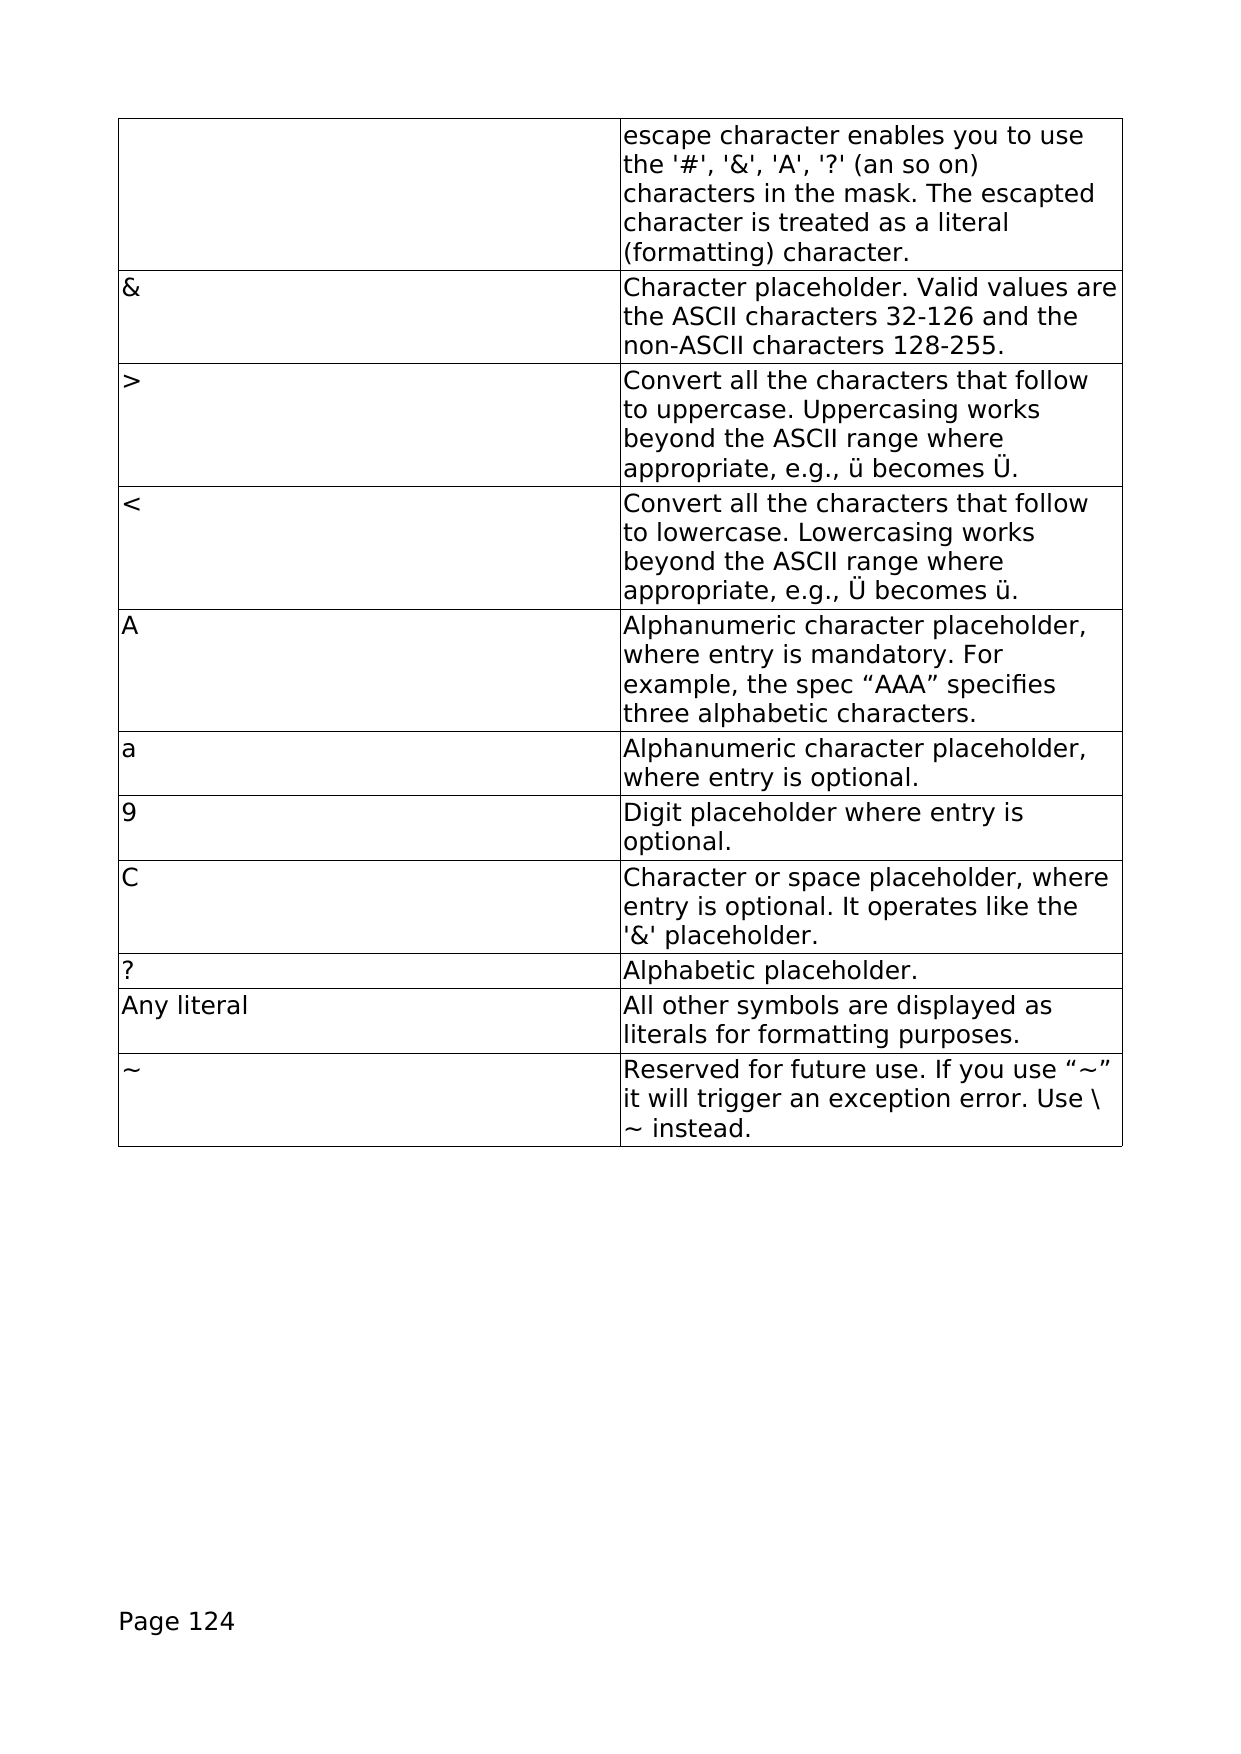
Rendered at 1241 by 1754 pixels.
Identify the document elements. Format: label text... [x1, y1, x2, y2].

table_cell 9 [119, 796, 620, 860]
table_cell a [119, 732, 620, 795]
table_cell Convert all the characters that follow to lowercase. Lowercasing works beyond the ASCII range where appropriate, e.g., Ü becomes ü. [621, 487, 1122, 608]
table_cell A [119, 610, 620, 731]
table_cell Character placeholder. Valid values are the ASCII characters 32-126 and the non-ASCII characters 128-255. [621, 271, 1122, 363]
table_cell Alphabetic placeholder. [621, 954, 1122, 988]
table_cell ~ [119, 1054, 620, 1146]
table_cell Reserved for future use. If you use “~” it will trigger an exception error. Use \~ instead. [621, 1054, 1122, 1146]
table_cell C [119, 861, 620, 953]
table_cell Character or space placeholder, where entry is optional. It operates like the '&' placeholder. [621, 861, 1122, 953]
table_cell & [119, 271, 620, 363]
table_cell [119, 119, 620, 270]
table_cell escape character enables you to use the '#', '&', 'A', '?' (an so on) characters in the mask. The escapted character is treated as a literal (formatting) character. [621, 119, 1122, 270]
table_cell > [119, 364, 620, 486]
table_cell All other symbols are displayed as literals for formatting purposes. [621, 989, 1122, 1052]
table_cell Digit placeholder where entry is optional. [621, 796, 1122, 860]
table_cell < [119, 487, 620, 608]
table_cell Alphanumeric character placeholder, where entry is mandatory. For example, the spec “AAA” specifies three alphabetic characters. [621, 610, 1122, 731]
table_cell Alphanumeric character placeholder, where entry is optional. [621, 732, 1122, 795]
table_cell ? [119, 954, 620, 988]
table_cell Any literal [119, 989, 620, 1052]
table_cell Convert all the characters that follow to uppercase. Uppercasing works beyond the ASCII range where appropriate, e.g., ü becomes Ü. [621, 364, 1122, 486]
